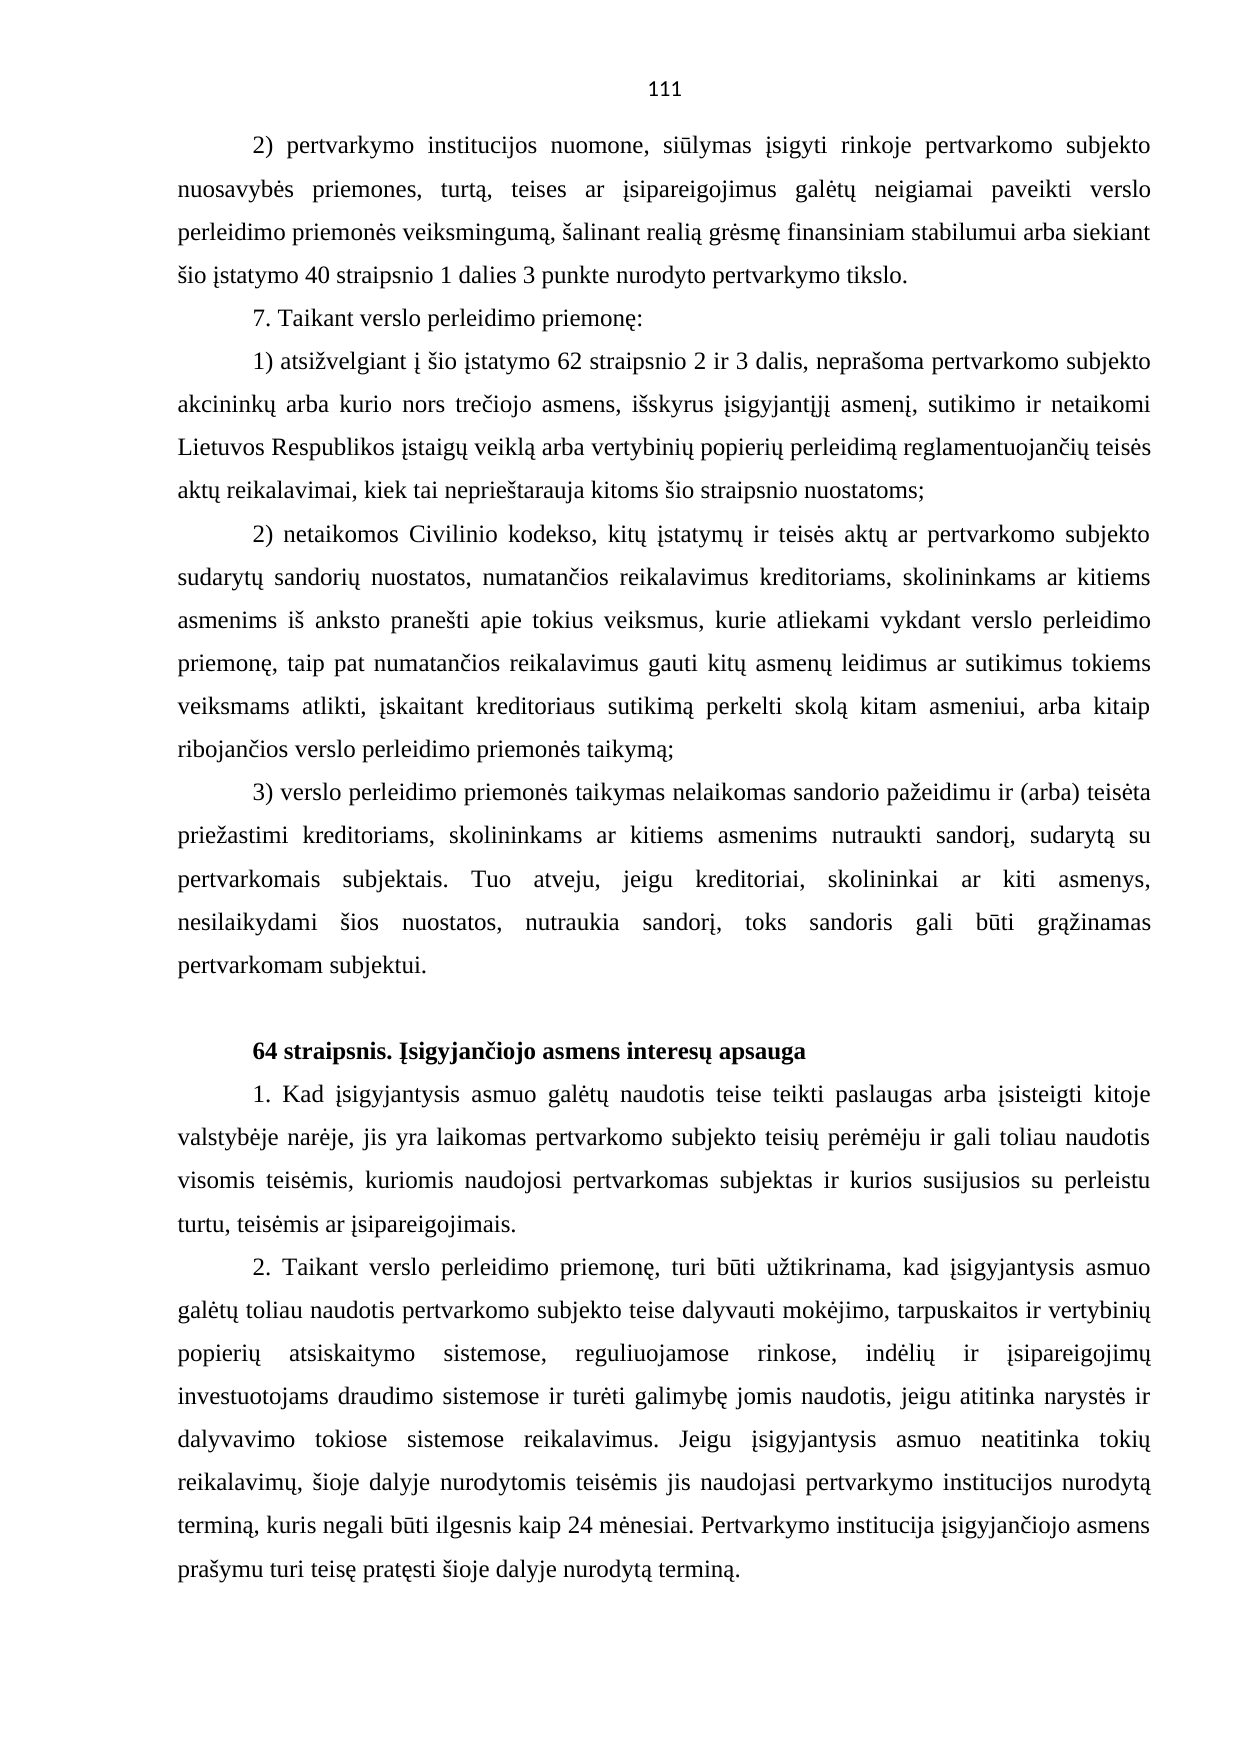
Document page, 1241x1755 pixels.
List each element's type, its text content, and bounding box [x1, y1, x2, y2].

text 3) verslo perleidimo priemonės taikymas nelaikomas sandorio pažeidimu ir (arba) teisėta priežastimi kreditoriams, skolininkams ar kitiems asmenims nutraukti sandorį, sudarytą su pertvarkomais subjektais. Tuo atveju, jeigu kreditoriai, skolininkai ar kiti asmenys, nesilaikydami šios nuostatos, nutraukia sandorį, toks sandoris gali būti grąžinamas pertvarkomam subjektui. [177, 777, 1152, 979]
text 1. Kad įsigyjantysis asmuo galėtų naudotis teise teikti paslaugas arba įsisteigti kitoje valstybėje narėje, jis yra laikomas pertvarkomo subjekto teisių perėmėju ir gali toliau naudotis visomis teisėmis, kuriomis naudojosi pertvarkomas subjektas ir kurios susijusios su perleistu turtu, teisėmis ar įsipareigojimais. [177, 1079, 1152, 1237]
text 1) atsižvelgiant į šio įstatymo 62 straipsnio 2 ir 3 dalis, neprašoma pertvarkomo subjekto akcininkų arba kurio nors trečiojo asmens, išskyrus įsigyjantįjį asmenį, sutikimo ir netaikomi Lietuvos Respublikos įstaigų veiklą arba vertybinių popierių perleidimą reglamentuojančių teisės aktų reikalavimai, kiek tai neprieštarauja kitoms šio straipsnio nuostatoms; [177, 346, 1152, 504]
text 64 straipsnis. Įsigyjančiojo asmens interesų apsauga [177, 1036, 1152, 1065]
text 2) netaikomos Civilinio kodekso, kitų įstatymų ir teisės aktų ar pertvarkomo subjekto sudarytų sandorių nuostatos, numatančios reikalavimus kreditoriams, skolininkams ar kitiems asmenims iš anksto pranešti apie tokius veiksmus, kurie atliekami vykdant verslo perleidimo priemonę, taip pat numatančios reikalavimus gauti kitų asmenų leidimus ar sutikimus tokiems veiksmams atlikti, įskaitant kreditoriaus sutikimą perkelti skolą kitam asmeniui, arba kitaip ribojančios verslo perleidimo priemonės taikymą; [177, 519, 1152, 763]
text 7. Taikant verslo perleidimo priemonę: [177, 303, 1152, 332]
text 2. Taikant verslo perleidimo priemonę, turi būti užtikrinama, kad įsigyjantysis asmuo galėtų toliau naudotis pertvarkomo subjekto teise dalyvauti mokėjimo, tarpuskaitos ir vertybinių popierių atsiskaitymo sistemose, reguliuojamose rinkose, indėlių ir įsipareigojimų investuotojams draudimo sistemose ir turėti galimybę jomis naudotis, jeigu atitinka narystės ir dalyvavimo tokiose sistemose reikalavimus. Jeigu įsigyjantysis asmuo neatitinka tokių reikalavimų, šioje dalyje nurodytomis teisėmis jis naudojasi pertvarkymo institucijos nurodytą terminą, kuris negali būti ilgesnis kaip 24 mėnesiai. Pertvarkymo institucija įsigyjančiojo asmens prašymu turi teisę pratęsti šioje dalyje nurodytą terminą. [177, 1252, 1152, 1582]
text 2) pertvarkymo institucijos nuomone, siūlymas įsigyti rinkoje pertvarkomo subjekto nuosavybės priemones, turtą, teises ar įsipareigojimus galėtų neigiamai paveikti verslo perleidimo priemonės veiksmingumą, šalinant realią grėsmę finansiniam stabilumui arba siekiant šio įstatymo 40 straipsnio 1 dalies 3 punkte nurodyto pertvarkymo tikslo. [177, 131, 1152, 289]
